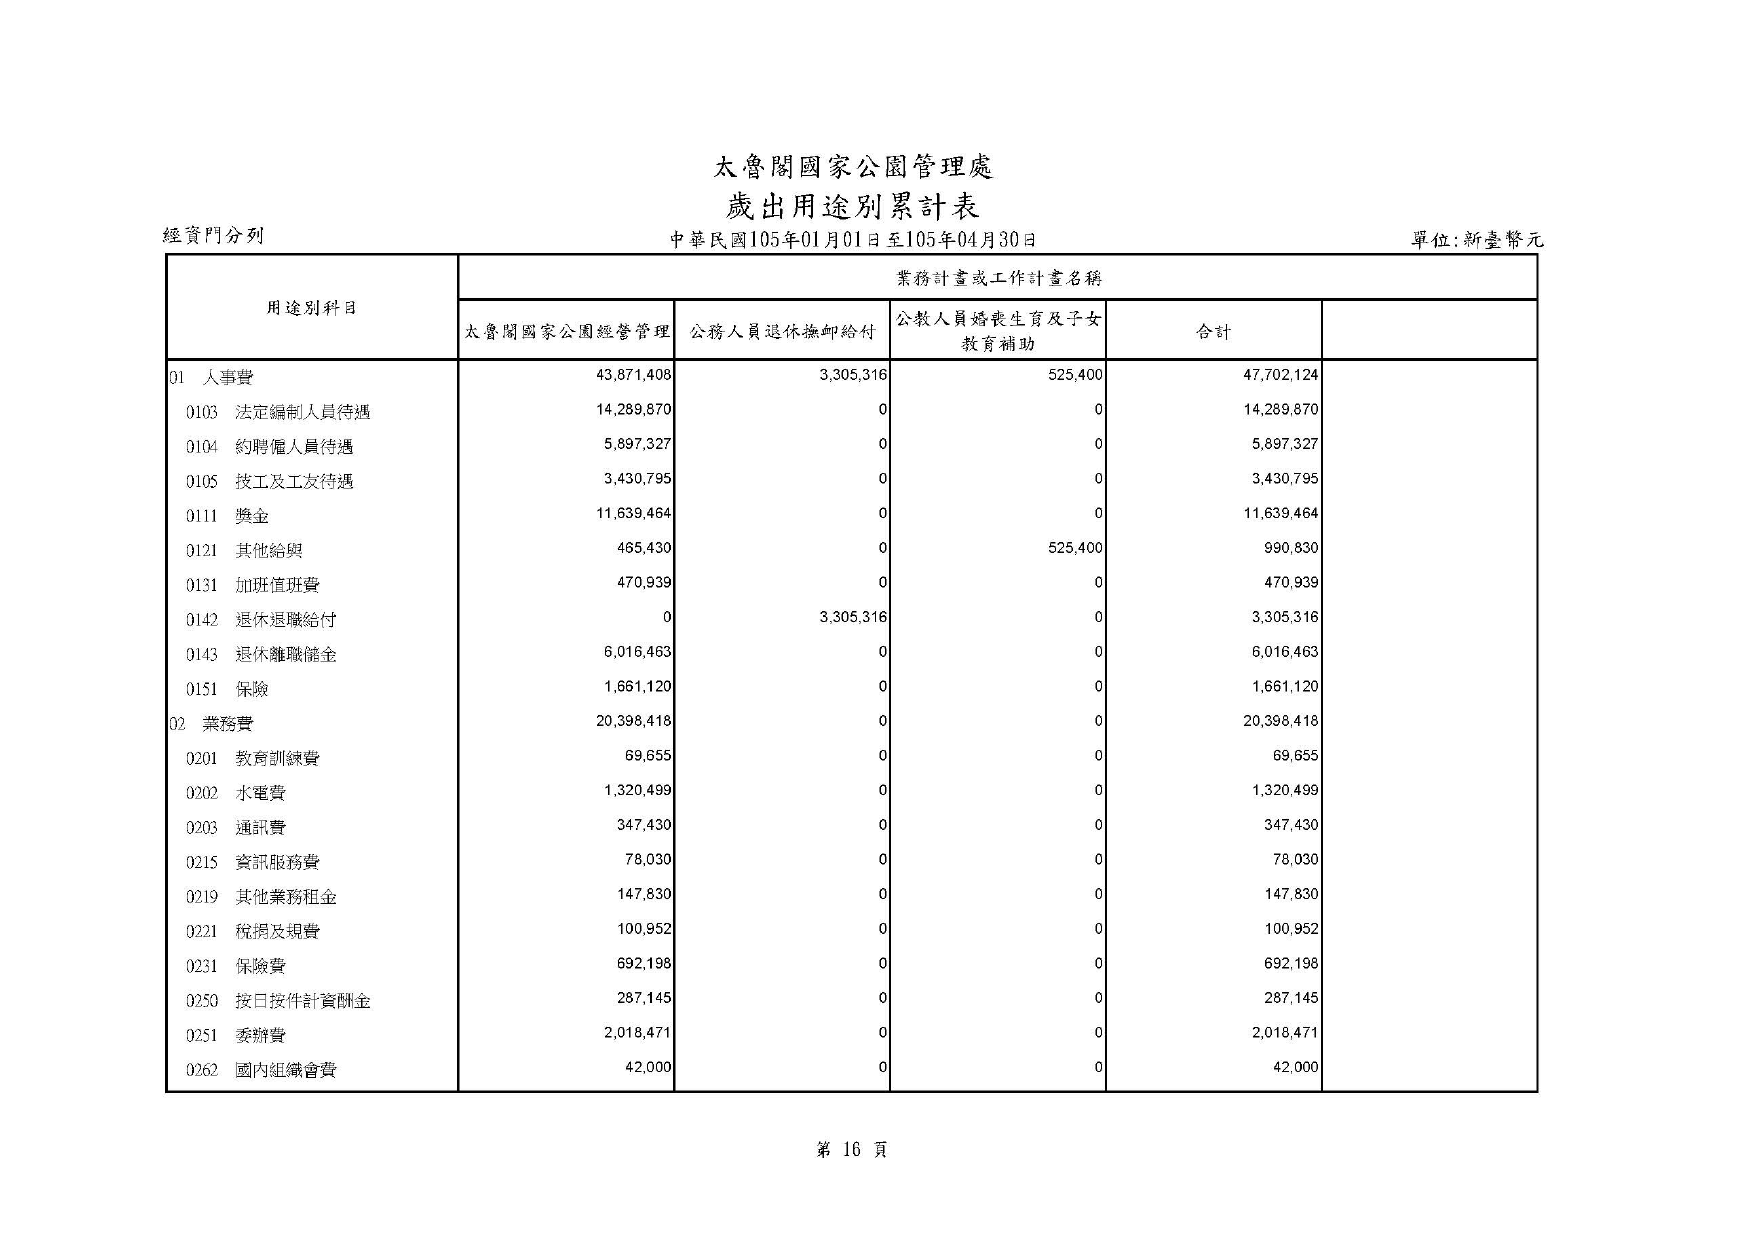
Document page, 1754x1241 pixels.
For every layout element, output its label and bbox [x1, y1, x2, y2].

picture [59, 82, 1646, 1164]
